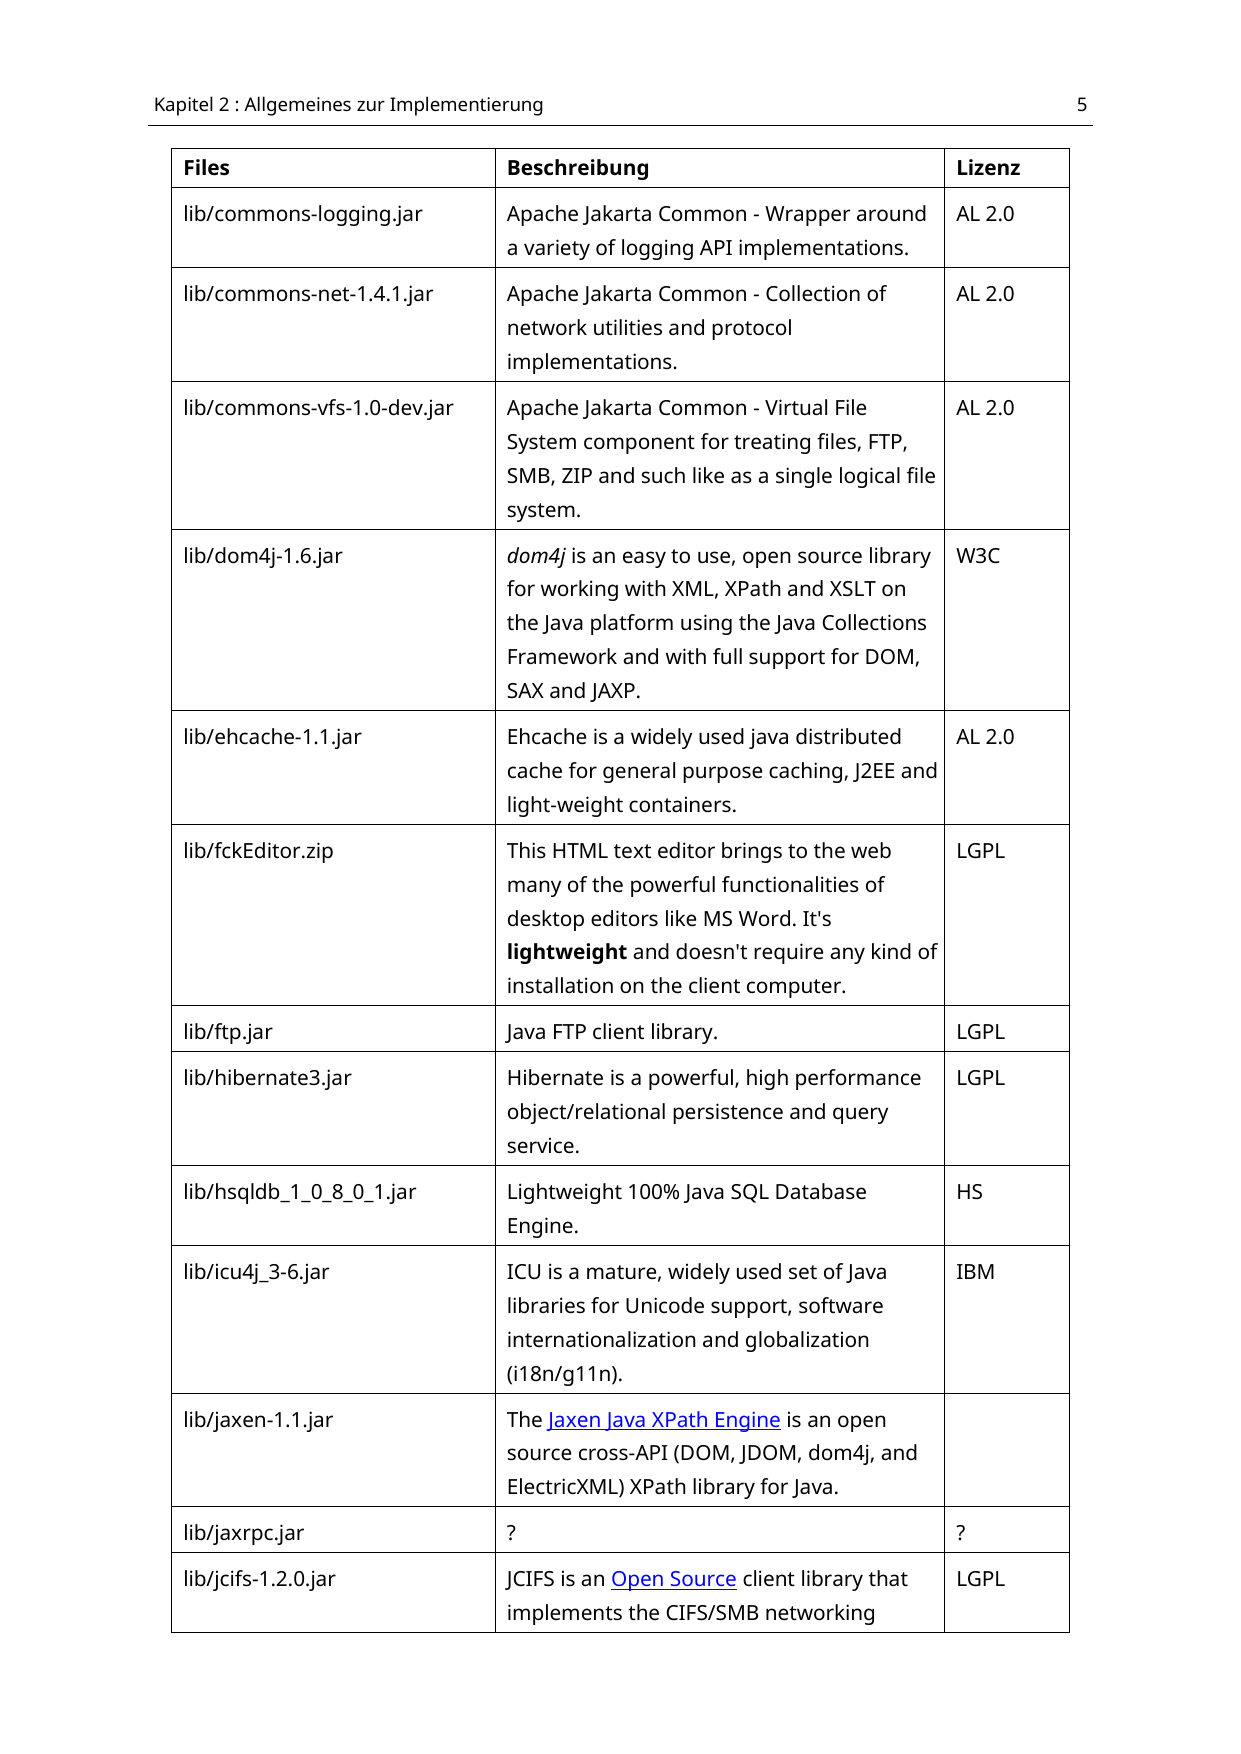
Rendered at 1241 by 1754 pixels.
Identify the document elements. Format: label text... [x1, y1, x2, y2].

table_cell dom4j is an easy to use, open source library for working with XML, XPath and XSLT on the Java platform using the Java Collections Framework and with full support for DOM, SAX and JAXP. [496, 530, 944, 710]
table_cell LGPL [945, 1006, 1069, 1051]
table_cell AL 2.0 [945, 188, 1069, 267]
table_cell ? [496, 1507, 944, 1552]
table_cell HS [945, 1166, 1069, 1245]
table_cell W3C [945, 530, 1069, 710]
table_cell lib/ehcache-1.1.jar [172, 711, 495, 824]
table_cell lib/commons-net-1.4.1.jar [172, 268, 495, 381]
table_cell lib/commons-logging.jar [172, 188, 495, 267]
table_cell Apache Jakarta Common - Wrapper around a variety of logging API implementations. [496, 188, 944, 267]
table_cell lib/fckEditor.zip [172, 825, 495, 1005]
table_header Beschreibung [496, 149, 944, 187]
table_cell AL 2.0 [945, 268, 1069, 381]
table_cell Apache Jakarta Common - Virtual File System component for treating files, FTP, SMB, ZIP and such like as a single logical file system. [496, 382, 944, 529]
table_cell LGPL [945, 1553, 1069, 1632]
table_cell IBM [945, 1246, 1069, 1393]
table_cell Ehcache is a widely used java distributed cache for general purpose caching, J2EE and light-weight containers. [496, 711, 944, 824]
table_cell lib/jaxrpc.jar [172, 1507, 495, 1552]
table_cell LGPL [945, 825, 1069, 1005]
table_cell Java FTP client library. [496, 1006, 944, 1051]
table_cell Lightweight 100% Java SQL Database Engine. [496, 1166, 944, 1245]
table_cell lib/icu4j_3-6.jar [172, 1246, 495, 1393]
table_cell lib/jaxen-1.1.jar [172, 1394, 495, 1506]
table_cell lib/ftp.jar [172, 1006, 495, 1051]
table_cell LGPL [945, 1052, 1069, 1165]
table_cell JCIFS is an Open Source client library that implements the CIFS/SMB networking [496, 1553, 944, 1632]
table_cell Hibernate is a powerful, high performance object/relational persistence and query service. [496, 1052, 944, 1165]
table_header Lizenz [945, 149, 1069, 187]
table_cell ? [945, 1507, 1069, 1552]
table_cell lib/hsqldb_1_0_8_0_1.jar [172, 1166, 495, 1245]
table_cell lib/dom4j-1.6.jar [172, 530, 495, 710]
table_cell The Jaxen Java XPath Engine is an open source cross-API (DOM, JDOM, dom4j, and ElectricXML) XPath library for Java. [496, 1394, 944, 1506]
table_cell ICU is a mature, widely used set of Java libraries for Unicode support, software internationalization and globalization (i18n/g11n). [496, 1246, 944, 1393]
table_cell lib/jcifs-1.2.0.jar [172, 1553, 495, 1632]
table_cell AL 2.0 [945, 711, 1069, 824]
table_cell AL 2.0 [945, 382, 1069, 529]
table_header Files [172, 149, 495, 187]
table_cell lib/commons-vfs-1.0-dev.jar [172, 382, 495, 529]
table_cell Apache Jakarta Common - Collection of network utilities and protocol implementations. [496, 268, 944, 381]
table_cell [945, 1394, 1069, 1506]
table_cell lib/hibernate3.jar [172, 1052, 495, 1165]
table_cell This HTML text editor brings to the web many of the powerful functionalities of desktop editors like MS Word. It's lightweight and doesn't require any kind of installation on the client computer. [496, 825, 944, 1005]
